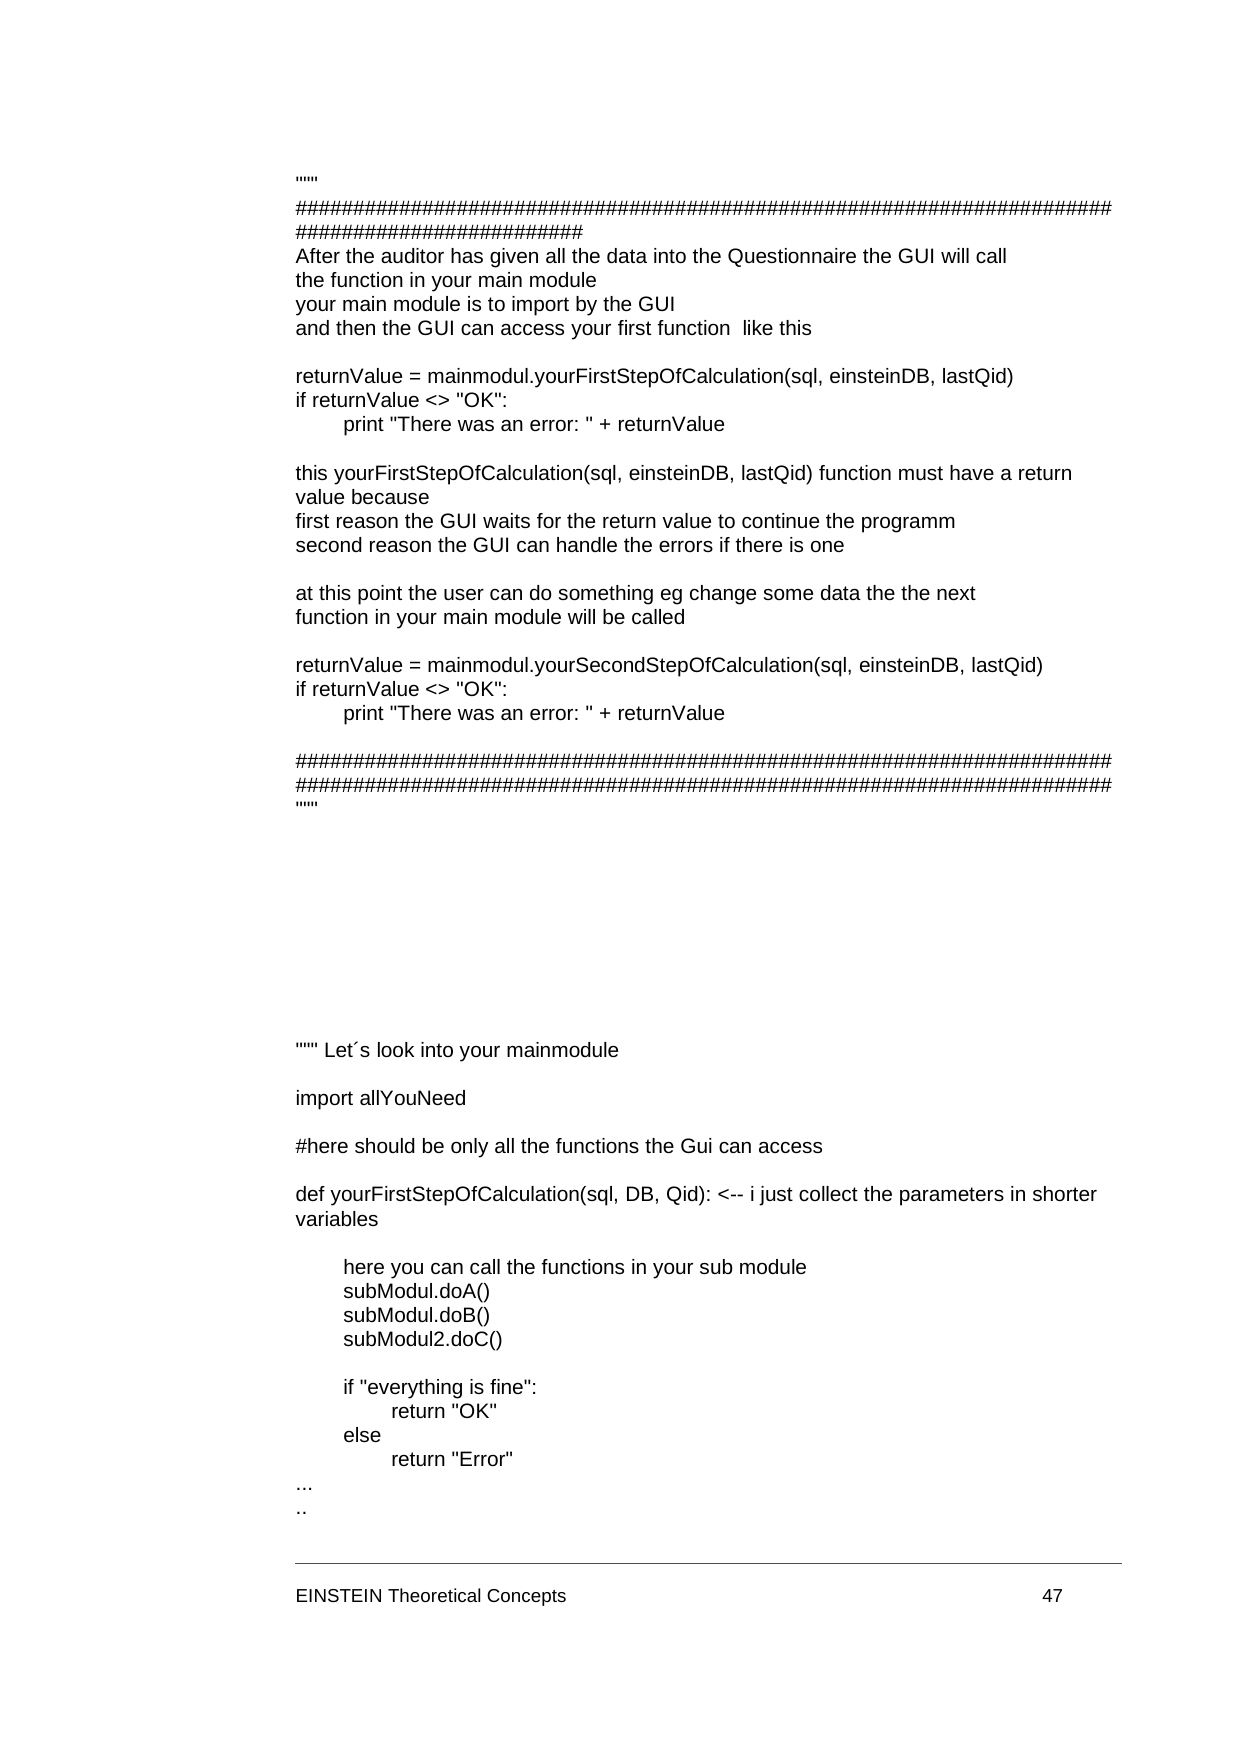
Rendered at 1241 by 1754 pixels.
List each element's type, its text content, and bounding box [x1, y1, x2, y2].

text def yourFirstStepOfCalculation(sql, DB, Qid): <-- i just collect the parameters in shorter variables [295, 1182, 1122, 1231]
text the function in your main module [295, 268, 1122, 292]
text if "everything is fine": [295, 1375, 1122, 1399]
text returnValue = mainmodul.yourSecondStepOfCalculation(sql, einsteinDB, lastQid) [295, 653, 1122, 677]
text """ [295, 172, 1122, 196]
text return "OK" [295, 1399, 1122, 1423]
text .. [295, 1495, 1122, 1519]
text #here should be only all the functions the Gui can access [295, 1134, 1122, 1158]
text subModul.doA() [295, 1279, 1122, 1303]
text here you can call the functions in your sub module [295, 1254, 1122, 1279]
text print "There was an error: " + returnValue [295, 701, 1122, 725]
text """ [295, 797, 1122, 821]
text function in your main module will be called [295, 605, 1122, 629]
text and then the GUI can access your first function like this [295, 316, 1122, 340]
text returnValue = mainmodul.yourFirstStepOfCalculation(sql, einsteinDB, lastQid) [295, 364, 1122, 388]
text first reason the GUI waits for the return value to continue the programm [295, 509, 1122, 533]
text if returnValue <> "OK": [295, 388, 1122, 412]
text at this point the user can do something eg change some data the the next [295, 581, 1122, 605]
text ############################################################################################################################################## [295, 749, 1122, 797]
text """ Let´s look into your mainmodule [295, 1038, 1122, 1062]
text return "Error" [295, 1447, 1122, 1471]
text import allYouNeed [295, 1086, 1122, 1110]
text ... [295, 1471, 1122, 1495]
text After the auditor has given all the data into the Questionnaire the GUI will call [295, 244, 1122, 268]
text subModul2.doC() [295, 1327, 1122, 1351]
text print "There was an error: " + returnValue [295, 412, 1122, 436]
text subModul.doB() [295, 1303, 1122, 1327]
text if returnValue <> "OK": [295, 677, 1122, 701]
text second reason the GUI can handle the errors if there is one [295, 533, 1122, 557]
text ################################################################################################ [295, 196, 1122, 244]
text else [295, 1423, 1122, 1447]
text your main module is to import by the GUI [295, 292, 1122, 316]
text this yourFirstStepOfCalculation(sql, einsteinDB, lastQid) function must have a return value because [295, 461, 1122, 509]
